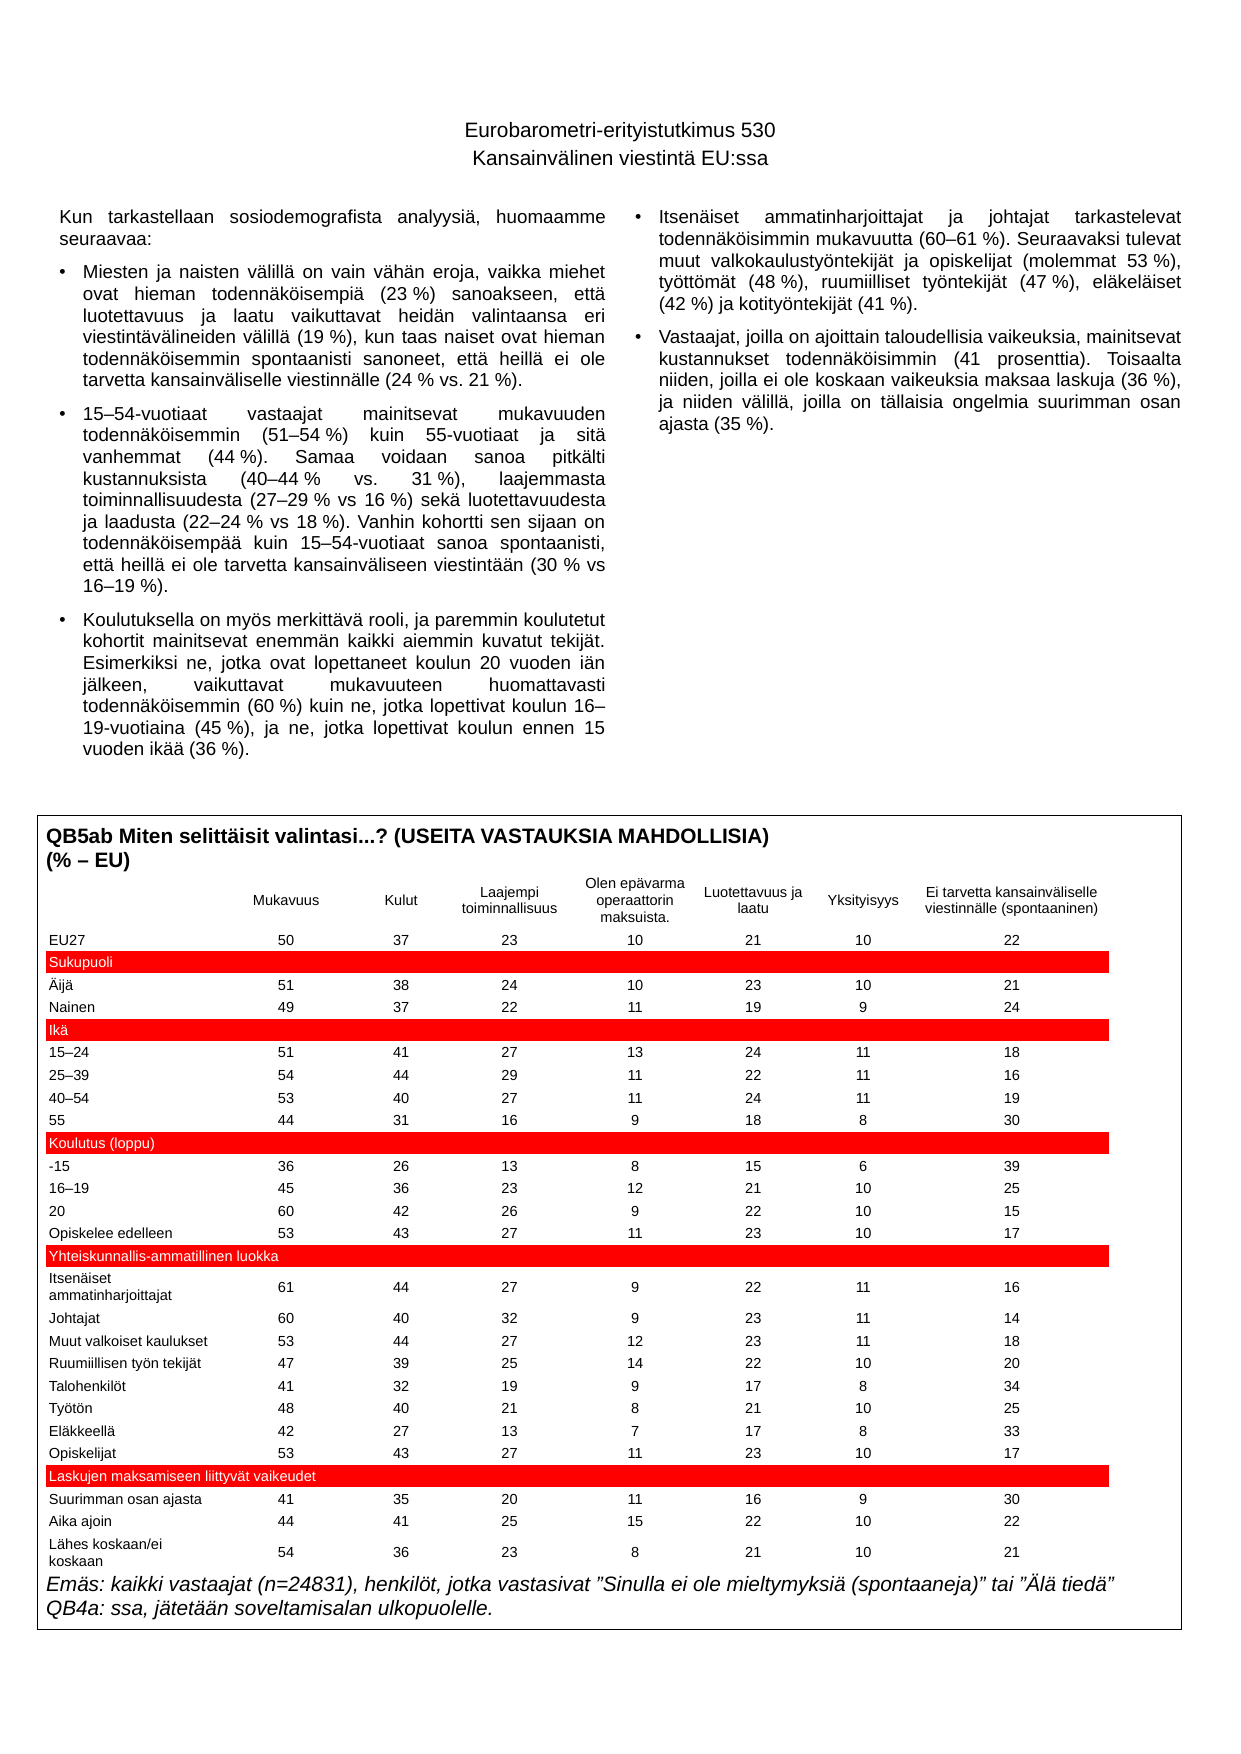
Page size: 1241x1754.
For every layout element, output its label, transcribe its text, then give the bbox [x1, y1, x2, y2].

table_cell 19 [695, 996, 812, 1019]
table_cell 47 [213, 1352, 358, 1374]
table_cell 21 [914, 1533, 1109, 1572]
table_cell 22 [695, 1510, 812, 1533]
table_cell 24 [443, 974, 575, 996]
table_cell 11 [575, 996, 694, 1019]
table_cell 37 [359, 996, 443, 1019]
table_cell 24 [914, 996, 1109, 1019]
table_cell 36 [359, 1177, 443, 1199]
table_cell 53 [213, 1222, 358, 1245]
table_cell 30 [914, 1488, 1109, 1510]
table_cell 50 [213, 928, 358, 951]
table_cell 10 [812, 928, 914, 951]
list Itsenäiset ammatinharjoittajat ja johtajat tarkastelevat todennäköisimmin mukavuutta (60–61 %). Seuraavaksi tulevat muut valkokaulustyöntekijät ja opiskelijat (molemmat 53 %), työttömät (48 %), ruumiilliset työntekijät (47 %), eläkeläiset (42 %) ja kotityöntekijät (41 %). [635, 206, 1181, 314]
table_cell Lähes koskaan/ei koskaan [46, 1533, 213, 1572]
table_cell 8 [575, 1397, 694, 1420]
table_cell [914, 951, 1109, 973]
table_cell 6 [812, 1154, 914, 1177]
table_cell Ruumiillisen työn tekijät [46, 1352, 213, 1374]
table_cell 42 [359, 1200, 443, 1222]
table_header Kulut [359, 872, 443, 928]
table_cell 53 [213, 1086, 358, 1109]
table_cell 10 [812, 974, 914, 996]
table_cell 11 [812, 1307, 914, 1329]
table_cell 18 [695, 1109, 812, 1132]
table_cell 20 [46, 1200, 213, 1222]
table_cell 27 [443, 1041, 575, 1064]
table_cell 19 [443, 1375, 575, 1397]
table_cell [914, 1245, 1109, 1267]
table_cell 23 [443, 1533, 575, 1572]
table_cell Muut valkoiset kaulukset [46, 1329, 213, 1352]
table_cell 51 [213, 974, 358, 996]
table_cell 11 [575, 1086, 694, 1109]
table_header Laajempi toiminnallisuus [443, 872, 575, 928]
table_cell 16 [914, 1064, 1109, 1086]
table_cell 41 [359, 1041, 443, 1064]
table_cell 21 [914, 974, 1109, 996]
table_cell 29 [443, 1064, 575, 1086]
table_cell 8 [575, 1154, 694, 1177]
table_cell 13 [443, 1420, 575, 1442]
table_cell 44 [213, 1109, 358, 1132]
table_cell 11 [575, 1442, 694, 1465]
table_cell 35 [359, 1488, 443, 1510]
table_cell 27 [443, 1329, 575, 1352]
table_cell 21 [695, 1177, 812, 1199]
table_cell 27 [359, 1420, 443, 1442]
table_cell 39 [914, 1154, 1109, 1177]
table_cell 44 [359, 1329, 443, 1352]
table_cell 27 [443, 1442, 575, 1465]
table_cell 30 [914, 1109, 1109, 1132]
table_cell 32 [359, 1375, 443, 1397]
table_cell 36 [213, 1154, 358, 1177]
table_cell 15–24 [46, 1041, 213, 1064]
table_cell 17 [914, 1222, 1109, 1245]
table_cell 11 [575, 1064, 694, 1086]
table_cell 34 [914, 1375, 1109, 1397]
table_cell 16 [443, 1109, 575, 1132]
table_cell 10 [575, 974, 694, 996]
table_header [46, 872, 213, 928]
table_cell 11 [812, 1267, 914, 1307]
table_cell 25 [914, 1177, 1109, 1199]
table_cell 23 [695, 1222, 812, 1245]
table_cell 9 [575, 1307, 694, 1329]
list 15–54-vuotiaat vastaajat mainitsevat mukavuuden todennäköisemmin (51–54 %) kuin 55-vuotiaat ja sitä vanhemmat (44 %). Samaa voidaan sanoa pitkälti kustannuksista (40–44 % vs. 31 %), laajemmasta toiminnallisuudesta (27–29 % vs 16 %) sekä luotettavuudesta ja laadusta (22–24 % vs 18 %). Vanhin kohortti sen sijaan on todennäköisempää kuin 15–54-vuotiaat sanoa spontaanisti, että heillä ei ole tarvetta kansainväliseen viestintään (30 % vs 16–19 %). [59, 403, 605, 597]
list Vastaajat, joilla on ajoittain taloudellisia vaikeuksia, mainitsevat kustannukset todennäköisimmin (41 prosenttia). Toisaalta niiden, joilla ei ole koskaan vaikeuksia maksaa laskuja (36 %), ja niiden välillä, joilla on tällaisia ongelmia suurimman osan ajasta (35 %). [635, 326, 1181, 434]
table_cell 27 [443, 1267, 575, 1307]
table_cell 10 [812, 1510, 914, 1533]
table_cell 26 [359, 1154, 443, 1177]
table_header Luotettavuus ja laatu [695, 872, 812, 928]
table_cell 55 [46, 1109, 213, 1132]
table_cell 25 [914, 1397, 1109, 1420]
table_cell 10 [812, 1200, 914, 1222]
table_cell Aika ajoin [46, 1510, 213, 1533]
table_cell Koulutus (loppu) [46, 1132, 812, 1154]
table_cell 23 [695, 974, 812, 996]
table_cell 38 [359, 974, 443, 996]
table_cell 25 [443, 1352, 575, 1374]
table_header Ei tarvetta kansainväliselle viestinnälle (spontaaninen) [914, 872, 1109, 928]
table_cell 23 [695, 1307, 812, 1329]
table_cell 43 [359, 1442, 443, 1465]
table_cell 21 [695, 1397, 812, 1420]
table_cell 11 [575, 1222, 694, 1245]
table_cell Äijä [46, 974, 213, 996]
table_cell 17 [914, 1442, 1109, 1465]
table_cell 23 [695, 1442, 812, 1465]
table_cell 17 [695, 1420, 812, 1442]
table_cell 45 [213, 1177, 358, 1199]
text Kun tarkastellaan sosiodemografista analyysiä, huomaamme seuraavaa: [59, 206, 605, 249]
table_cell 16–19 [46, 1177, 213, 1199]
table_cell 40–54 [46, 1086, 213, 1109]
table_cell 53 [213, 1329, 358, 1352]
table_cell 8 [812, 1420, 914, 1442]
table_cell 27 [443, 1222, 575, 1245]
table_cell Työtön [46, 1397, 213, 1420]
table_cell 32 [443, 1307, 575, 1329]
table_cell 23 [443, 1177, 575, 1199]
table_cell 15 [695, 1154, 812, 1177]
table_cell 8 [575, 1533, 694, 1572]
table_cell 15 [575, 1510, 694, 1533]
table_cell Itsenäiset ammatinharjoittajat [46, 1267, 213, 1307]
table_cell 24 [695, 1041, 812, 1064]
table_cell [812, 1132, 914, 1154]
table_cell 40 [359, 1397, 443, 1420]
table_cell 9 [812, 1488, 914, 1510]
table_cell 22 [695, 1064, 812, 1086]
table_cell 13 [443, 1154, 575, 1177]
table_cell Laskujen maksamiseen liittyvät vaikeudet [46, 1465, 812, 1487]
table_cell 8 [812, 1109, 914, 1132]
table_cell 25 [443, 1510, 575, 1533]
list Koulutuksella on myös merkittävä rooli, ja paremmin koulutetut kohortit mainitsevat enemmän kaikki aiemmin kuvatut tekijät. Esimerkiksi ne, jotka ovat lopettaneet koulun 20 vuoden iän jälkeen, vaikuttavat mukavuuteen huomattavasti todennäköisemmin (60 %) kuin ne, jotka lopettivat koulun 16–19-vuotiaina (45 %), ja ne, jotka lopettivat koulun ennen 15 vuoden ikää (36 %). [59, 609, 605, 760]
table_cell [914, 1132, 1109, 1154]
table_cell 9 [575, 1109, 694, 1132]
table_cell 54 [213, 1533, 358, 1572]
table_cell 18 [914, 1329, 1109, 1352]
table_cell 8 [812, 1375, 914, 1397]
table_cell 7 [575, 1420, 694, 1442]
table_cell 18 [914, 1041, 1109, 1064]
table_cell 23 [695, 1329, 812, 1352]
table_cell Sukupuoli [46, 951, 812, 973]
table_cell 40 [359, 1086, 443, 1109]
list Miesten ja naisten välillä on vain vähän eroja, vaikka miehet ovat hieman todennäköisempiä (23 %) sanoakseen, että luotettavuus ja laatu vaikuttavat heidän valintaansa eri viestintävälineiden välillä (19 %), kun taas naiset ovat hieman todennäköisemmin spontaanisti sanoneet, että heillä ei ole tarvetta kansainväliselle viestinnälle (24 % vs. 21 %). [59, 261, 605, 391]
table_cell 14 [575, 1352, 694, 1374]
table_cell 27 [443, 1086, 575, 1109]
table_cell Yhteiskunnallis-ammatillinen luokka [46, 1245, 812, 1267]
table_cell 22 [695, 1200, 812, 1222]
table_cell 53 [213, 1442, 358, 1465]
table_header Olen epävarma operaattorin maksuista. [575, 872, 694, 928]
table_cell 10 [812, 1352, 914, 1374]
table_cell 20 [914, 1352, 1109, 1374]
table_cell 21 [695, 1533, 812, 1572]
table_cell 21 [443, 1397, 575, 1420]
table_cell Suurimman osan ajasta [46, 1488, 213, 1510]
table_cell 49 [213, 996, 358, 1019]
table_cell Talohenkilöt [46, 1375, 213, 1397]
table_cell 10 [812, 1222, 914, 1245]
table_cell Nainen [46, 996, 213, 1019]
table_cell 22 [695, 1352, 812, 1374]
table_cell 16 [695, 1488, 812, 1510]
table_cell 33 [914, 1420, 1109, 1442]
table_cell 41 [213, 1375, 358, 1397]
table_cell 10 [812, 1442, 914, 1465]
table_cell 19 [914, 1086, 1109, 1109]
table_cell 61 [213, 1267, 358, 1307]
table_cell 16 [914, 1267, 1109, 1307]
table_cell 60 [213, 1200, 358, 1222]
table_cell 11 [812, 1329, 914, 1352]
table_cell Opiskelijat [46, 1442, 213, 1465]
table_cell 42 [213, 1420, 358, 1442]
table_cell 23 [443, 928, 575, 951]
table_cell 44 [359, 1064, 443, 1086]
table_cell [812, 951, 914, 973]
table_cell 10 [812, 1397, 914, 1420]
table_cell 9 [575, 1267, 694, 1307]
table_cell 43 [359, 1222, 443, 1245]
table_cell 41 [359, 1510, 443, 1533]
table_cell 10 [812, 1533, 914, 1572]
table_cell 20 [443, 1488, 575, 1510]
table_cell [812, 1019, 914, 1041]
table_cell Johtajat [46, 1307, 213, 1329]
list Emäs: kaikki vastaajat (n=24831), henkilöt, jotka vastasivat ”Sinulla ei ole mieltymyksiä (spontaaneja)” tai ”Älä tiedä” QB4a: ssa, jätetään soveltamisalan ulkopuolelle. [46, 1572, 1173, 1620]
table_cell 21 [695, 928, 812, 951]
table_cell 26 [443, 1200, 575, 1222]
table_cell 15 [914, 1200, 1109, 1222]
table_cell 41 [213, 1488, 358, 1510]
list QB5ab Miten selittäisit valintasi...? (USEITA VASTAUKSIA MAHDOLLISIA) [46, 824, 1173, 848]
table_cell 12 [575, 1329, 694, 1352]
table_header Mukavuus [213, 872, 358, 928]
table_cell 11 [812, 1064, 914, 1086]
table_cell -15 [46, 1154, 213, 1177]
table_cell 11 [812, 1041, 914, 1064]
table_cell 48 [213, 1397, 358, 1420]
table_cell 11 [812, 1086, 914, 1109]
table_cell 39 [359, 1352, 443, 1374]
table_cell 11 [575, 1488, 694, 1510]
list (% – EU) [46, 848, 1173, 872]
table_cell Opiskelee edelleen [46, 1222, 213, 1245]
table_cell 40 [359, 1307, 443, 1329]
table_header Yksityisyys [812, 872, 914, 928]
table_cell 13 [575, 1041, 694, 1064]
table_cell 36 [359, 1533, 443, 1572]
table_cell 31 [359, 1109, 443, 1132]
table_cell 22 [914, 1510, 1109, 1533]
table_cell 10 [812, 1177, 914, 1199]
table_cell 44 [359, 1267, 443, 1307]
table_cell 25–39 [46, 1064, 213, 1086]
table_cell 14 [914, 1307, 1109, 1329]
table_cell 37 [359, 928, 443, 951]
table_cell 22 [443, 996, 575, 1019]
table_cell 54 [213, 1064, 358, 1086]
table_cell [812, 1465, 914, 1487]
table_cell 22 [695, 1267, 812, 1307]
table_cell 12 [575, 1177, 694, 1199]
table_cell Ikä [46, 1019, 812, 1041]
table_cell 51 [213, 1041, 358, 1064]
table_cell EU27 [46, 928, 213, 951]
table_cell [812, 1245, 914, 1267]
table_cell 9 [575, 1200, 694, 1222]
table_cell Eläkkeellä [46, 1420, 213, 1442]
table_cell [914, 1019, 1109, 1041]
table_cell 17 [695, 1375, 812, 1397]
table_cell 24 [695, 1086, 812, 1109]
table_cell [914, 1465, 1109, 1487]
table_cell 60 [213, 1307, 358, 1329]
table_cell 10 [575, 928, 694, 951]
table_cell 22 [914, 928, 1109, 951]
table_cell 9 [812, 996, 914, 1019]
table_cell 44 [213, 1510, 358, 1533]
table_cell 9 [575, 1375, 694, 1397]
